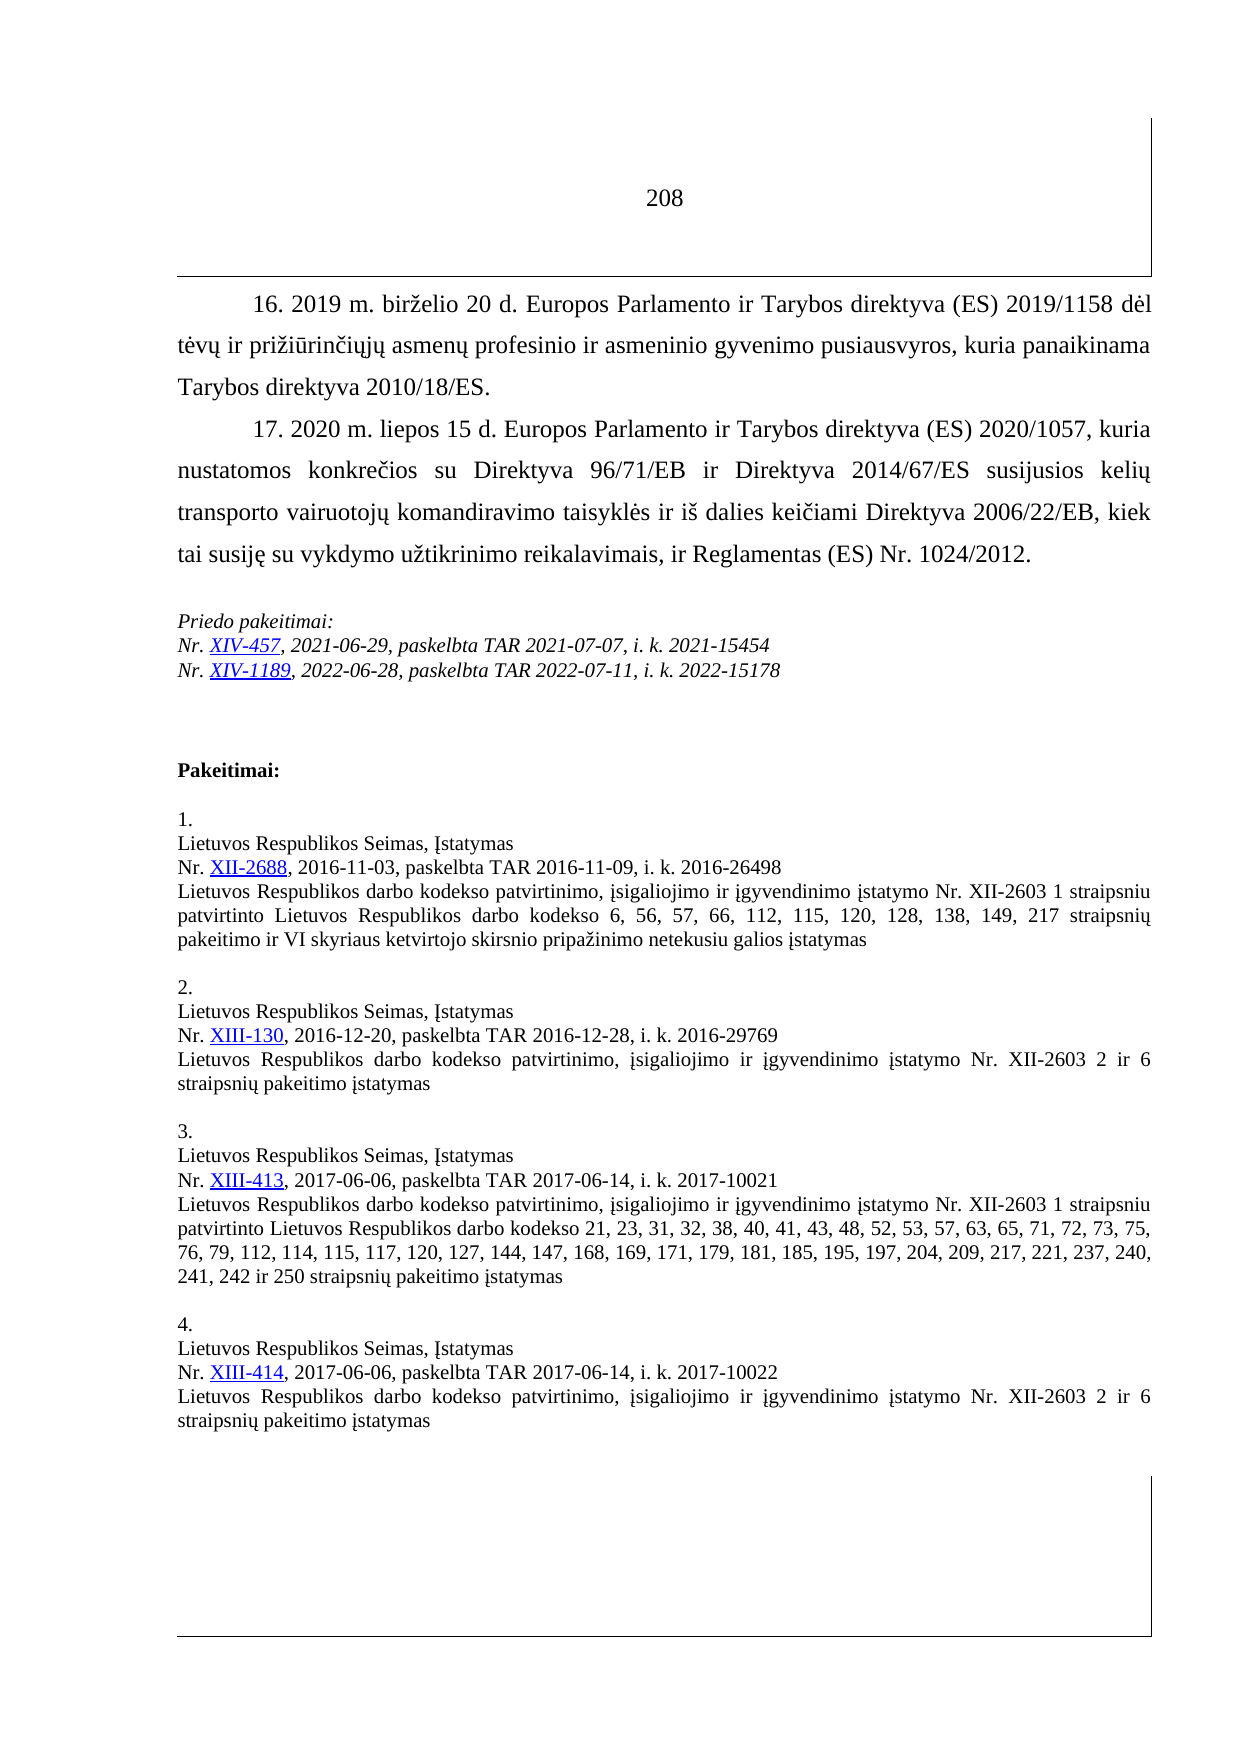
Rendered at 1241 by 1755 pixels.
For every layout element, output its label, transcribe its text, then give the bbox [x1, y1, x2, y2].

text Nr. XII-2688, 2016-11-03, paskelbta TAR 2016-11-09, i. k. 2016-26498 [177, 855, 1152, 879]
text Lietuvos Respublikos Seimas, Įstatymas [177, 999, 1152, 1023]
text 2. [177, 975, 1152, 999]
text 4. [177, 1312, 1152, 1336]
text Lietuvos Respublikos Seimas, Įstatymas [177, 1336, 1152, 1360]
text Pakeitimai: [177, 758, 1152, 782]
text Lietuvos Respublikos darbo kodekso patvirtinimo, įsigaliojimo ir įgyvendinimo įstatymo Nr. XII-2603 1 straipsniu patvirtinto Lietuvos Respublikos darbo kodekso 21, 23, 31, 32, 38, 40, 41, 43, 48, 52, 53, 57, 63, 65, 71, 72, 73, 75, 76, 79, 112, 114, 115, 117, 120, 127, 144, 147, 168, 169, 171, 179, 181, 185, 195, 197, 204, 209, 217, 221, 237, 240, 241, 242 ir 250 straipsnių pakeitimo įstatymas [177, 1192, 1152, 1288]
text Priedo pakeitimai: [177, 609, 1152, 633]
text Nr. XIII-413, 2017-06-06, paskelbta TAR 2017-06-14, i. k. 2017-10021 [177, 1167, 1152, 1192]
text 3. [177, 1119, 1152, 1143]
text 1. [177, 807, 1152, 831]
text Lietuvos Respublikos darbo kodekso patvirtinimo, įsigaliojimo ir įgyvendinimo įstatymo Nr. XII-2603 2 ir 6 straipsnių pakeitimo įstatymas [177, 1047, 1152, 1095]
text Lietuvos Respublikos Seimas, Įstatymas [177, 831, 1152, 855]
text Nr. XIII-130, 2016-12-20, paskelbta TAR 2016-12-28, i. k. 2016-29769 [177, 1023, 1152, 1047]
text Lietuvos Respublikos Seimas, Įstatymas [177, 1143, 1152, 1167]
text Nr. XIII-414, 2017-06-06, paskelbta TAR 2017-06-14, i. k. 2017-10022 [177, 1360, 1152, 1384]
text 17. 2020 m. liepos 15 d. Europos Parlamento ir Tarybos direktyva (ES) 2020/1057, kuria nustatomos konkrečios su Direktyva 96/71/EB ir Direktyva 2014/67/ES susijusios kelių transporto vairuotojų komandiravimo taisyklės ir iš dalies keičiami Direktyva 2006/22/EB, kiek tai susiję su vykdymo užtikrinimo reikalavimais, ir Reglamentas (ES) Nr. 1024/2012. [177, 401, 1152, 568]
text Lietuvos Respublikos darbo kodekso patvirtinimo, įsigaliojimo ir įgyvendinimo įstatymo Nr. XII-2603 2 ir 6 straipsnių pakeitimo įstatymas [177, 1384, 1152, 1432]
text 16. 2019 m. birželio 20 d. Europos Parlamento ir Tarybos direktyva (ES) 2019/1158 dėl tėvų ir prižiūrinčiųjų asmenų profesinio ir asmeninio gyvenimo pusiausvyros, kuria panaikinama Tarybos direktyva 2010/18/ES. [177, 276, 1152, 401]
text Nr. XIV-1189, 2022-06-28, paskelbta TAR 2022-07-11, i. k. 2022-15178 [177, 657, 1152, 682]
text Nr. XIV-457, 2021-06-29, paskelbta TAR 2021-07-07, i. k. 2021-15454 [177, 633, 1152, 657]
text Lietuvos Respublikos darbo kodekso patvirtinimo, įsigaliojimo ir įgyvendinimo įstatymo Nr. XII-2603 1 straipsniu patvirtinto Lietuvos Respublikos darbo kodekso 6, 56, 57, 66, 112, 115, 120, 128, 138, 149, 217 straipsnių pakeitimo ir VI skyriaus ketvirtojo skirsnio pripažinimo netekusiu galios įstatymas [177, 879, 1152, 951]
